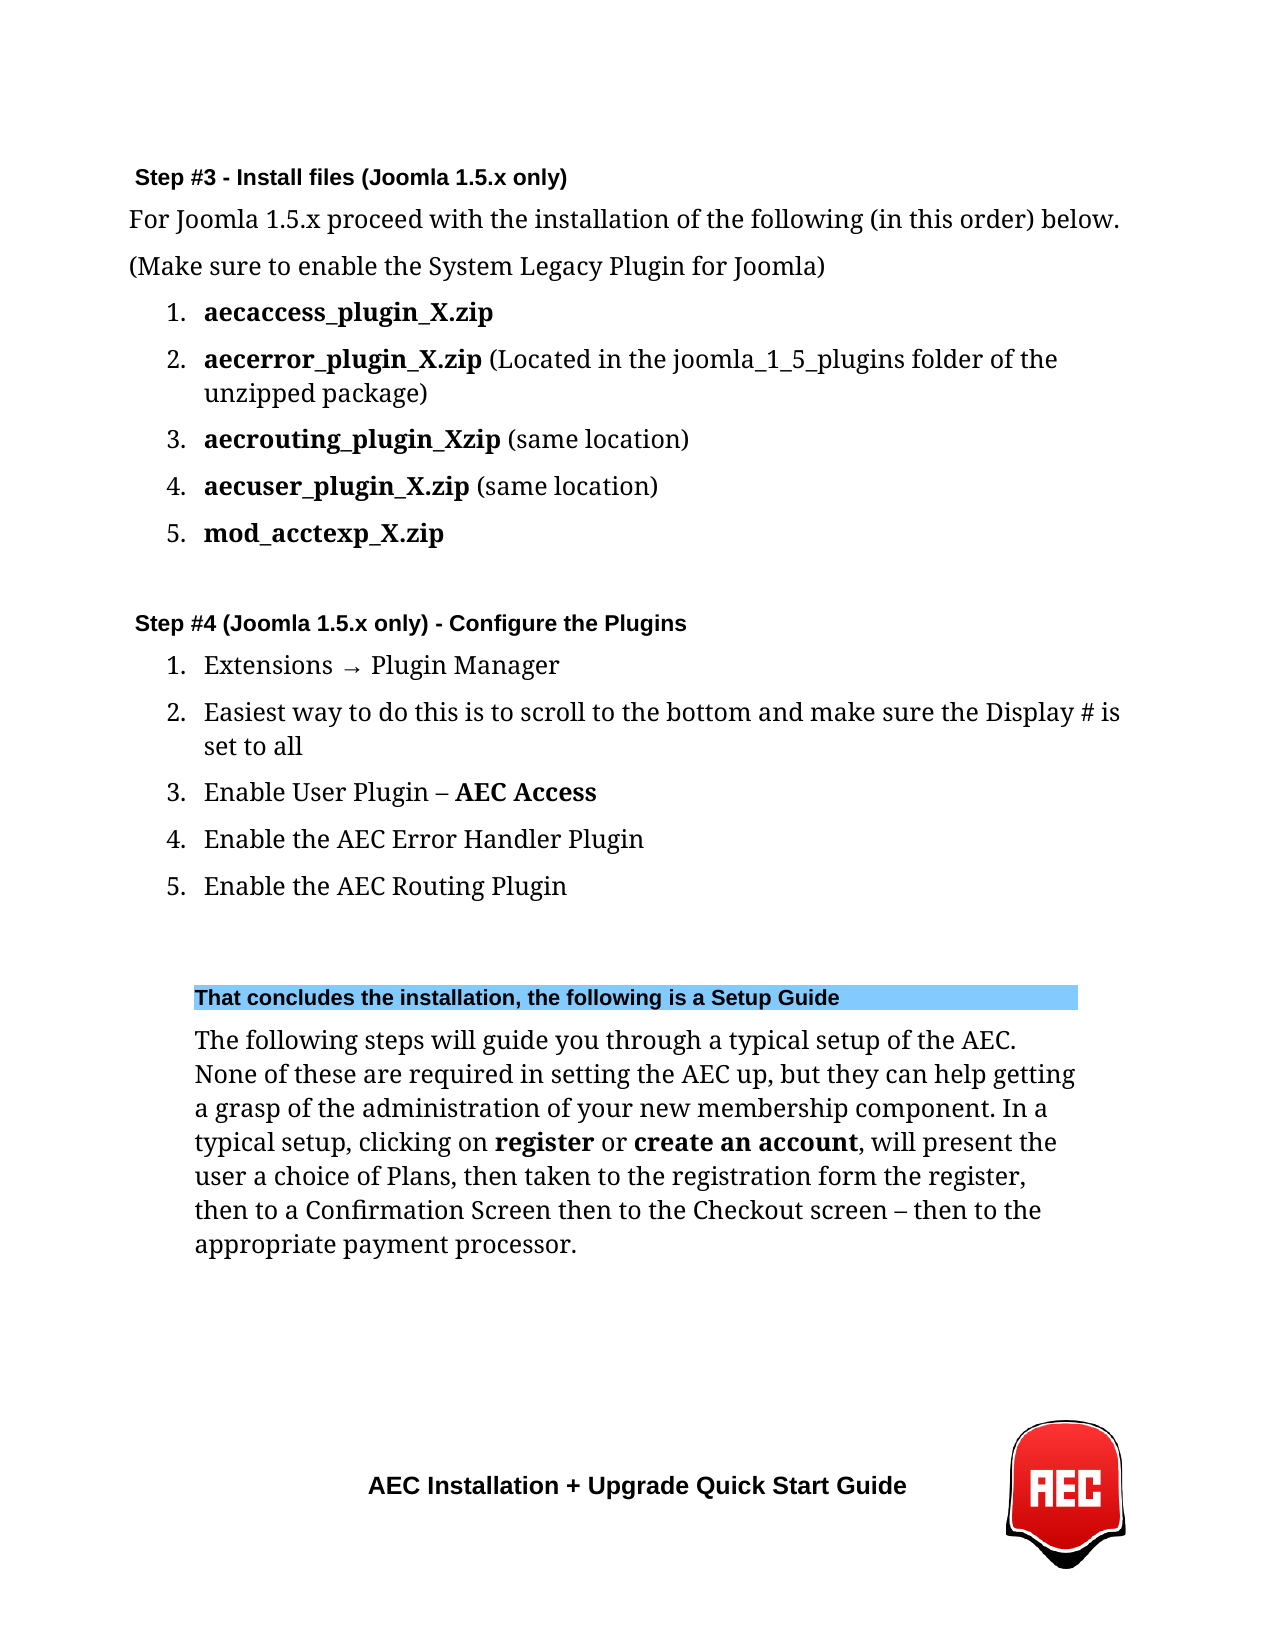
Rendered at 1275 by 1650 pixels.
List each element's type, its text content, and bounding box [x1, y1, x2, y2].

subtitle Step #3 - Install files (Joomla 1.5.x only) [134, 163, 1147, 190]
subtitle That concludes the installation, the following is a Setup Guide [194, 985, 1078, 1010]
list Enable User Plugin – AEC Access [166, 775, 1147, 809]
list aecrouting_plugin_Xzip (same location) [166, 422, 1147, 456]
list mod_acctexp_X.zip [166, 515, 1147, 549]
list aecuser_plugin_X.zip (same location) [166, 469, 1147, 503]
list Enable the AEC Routing Plugin [166, 868, 1147, 902]
picture [1006, 1420, 1126, 1569]
list Extensions → Plugin Manager [166, 648, 1147, 682]
text (Make sure to enable the System Legacy Plugin for Joomla) [128, 248, 1147, 282]
text The following steps will guide you through a typical setup of the AEC. None of these are required in setting the AEC up, but they can help getting a grasp of the administration of your new membership component. In a typical setup, clicking on register or create an account, will present the user a choice of Plans, then taken to the registration form the register, then to a Confirmation Screen then to the Checkout screen – then to the appropriate payment processor. [194, 1022, 1078, 1261]
list Easiest way to do this is to scroll to the bottom and make sure the Display # is set to all [166, 694, 1147, 762]
text For Joomla 1.5.x proceed with the installation of the following (in this order) below. [128, 202, 1147, 236]
list aecerror_plugin_X.zip (Located in the joomla_1_5_plugins folder of the unzipped package) [166, 342, 1147, 410]
list aecaccess_plugin_X.zip [166, 295, 1147, 329]
list Enable the AEC Error Handler Plugin [166, 822, 1147, 856]
subtitle Step #4 (Joomla 1.5.x only) - Configure the Plugins [134, 609, 1147, 636]
